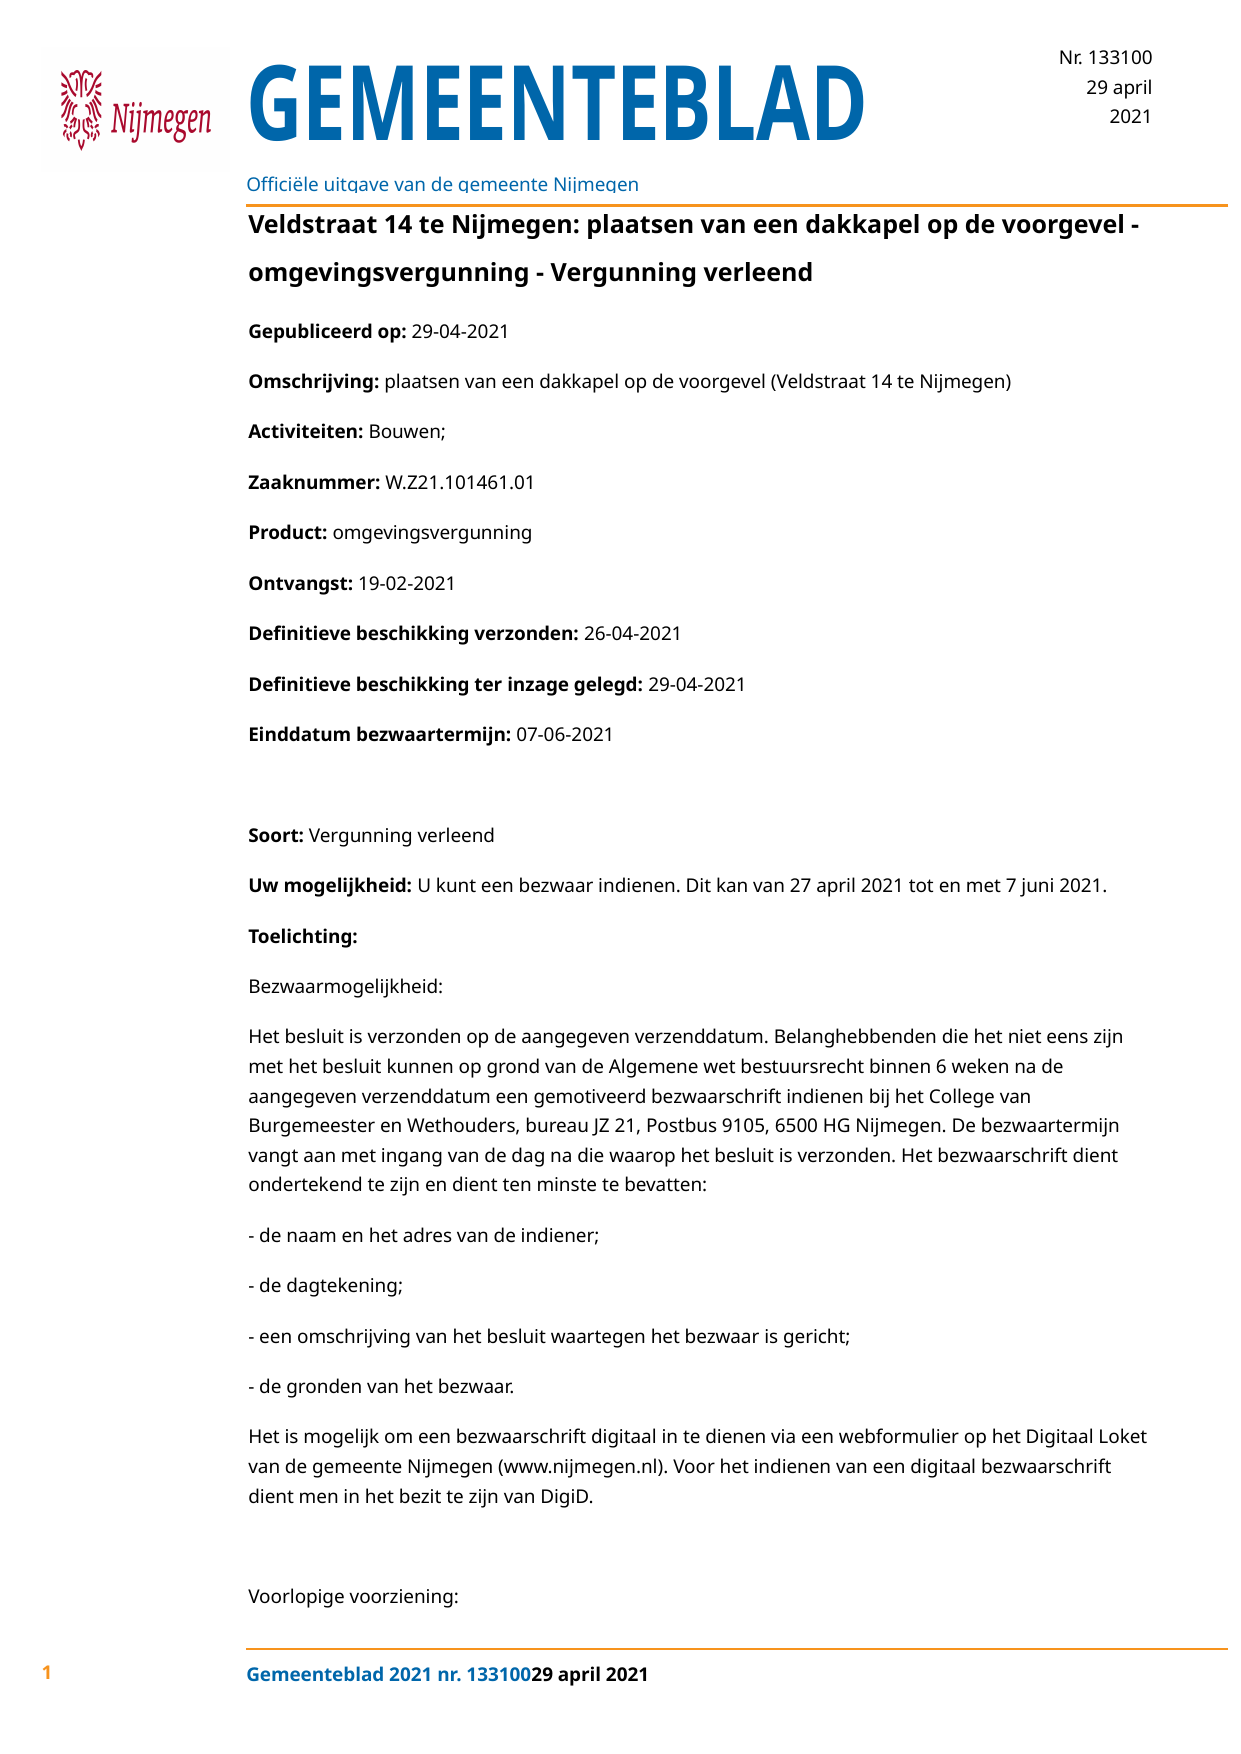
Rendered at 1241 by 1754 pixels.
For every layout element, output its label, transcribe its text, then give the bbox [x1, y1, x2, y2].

text Zaaknummer: W.Z21.101461.01 [248, 469, 1152, 495]
text Definitieve beschikking verzonden: 26-04-2021 [248, 620, 1152, 646]
text - de gronden van het bezwaar. [248, 1373, 1152, 1399]
text Uw mogelijkheid: U kunt een bezwaar indienen. Dit kan van 27 april 2021 tot en met 7 juni 2021. [248, 872, 1152, 898]
text Einddatum bezwaartermijn: 07-06-2021 [248, 721, 1152, 747]
text Product: omgevingsvergunning [248, 519, 1152, 545]
text - de dagtekening; [248, 1272, 1152, 1298]
text Veldstraat 14 te Nijmegen: plaatsen van een dakkapel op de voorgevel - omgevingsvergunning - Vergunning verleend [248, 207, 1152, 288]
text Het besluit is verzonden op de aangegeven verzenddatum. Belanghebbenden die het niet eens zijn met het besluit kunnen op grond van de Algemene wet bestuursrecht binnen 6 weken na de aangegeven verzenddatum een gemotiveerd bezwaarschrift indienen bij het College van Burgemeester en Wethouders, bureau JZ 21, Postbus 9105, 6500 HG Nijmegen. De bezwaartermijn vangt aan met ingang van de dag na die waarop het besluit is verzonden. Het bezwaarschrift dient ondertekend te zijn en dient ten minste te bevatten: [248, 1024, 1152, 1197]
text Het is mogelijk om een bezwaarschrift digitaal in te dienen via een webformulier op het Digitaal Loket van de gemeente Nijmegen (www.nijmegen.nl). Voor het indienen van een digitaal bezwaarschrift dient men in het bezit te zijn van DigiD. [248, 1424, 1152, 1509]
picture [41, 47, 231, 172]
text Ontvangst: 19-02-2021 [248, 570, 1152, 596]
text - een omschrijving van het besluit waartegen het bezwaar is gericht; [248, 1323, 1152, 1349]
text Toelichting: [248, 923, 1152, 949]
text Voorlopige voorziening: [248, 1584, 1152, 1609]
text Gepubliceerd op: 29-04-2021 [248, 318, 1152, 344]
text Bezwaarmogelijkheid: [248, 973, 1152, 999]
text Activiteiten: Bouwen; [248, 419, 1152, 444]
text - de naam en het adres van de indiener; [248, 1222, 1152, 1248]
text Omschrijving: plaatsen van een dakkapel op de voorgevel (Veldstraat 14 te Nijmegen) [248, 368, 1152, 394]
text Definitieve beschikking ter inzage gelegd: 29-04-2021 [248, 671, 1152, 697]
text Soort: Vergunning verleend [248, 822, 1152, 848]
